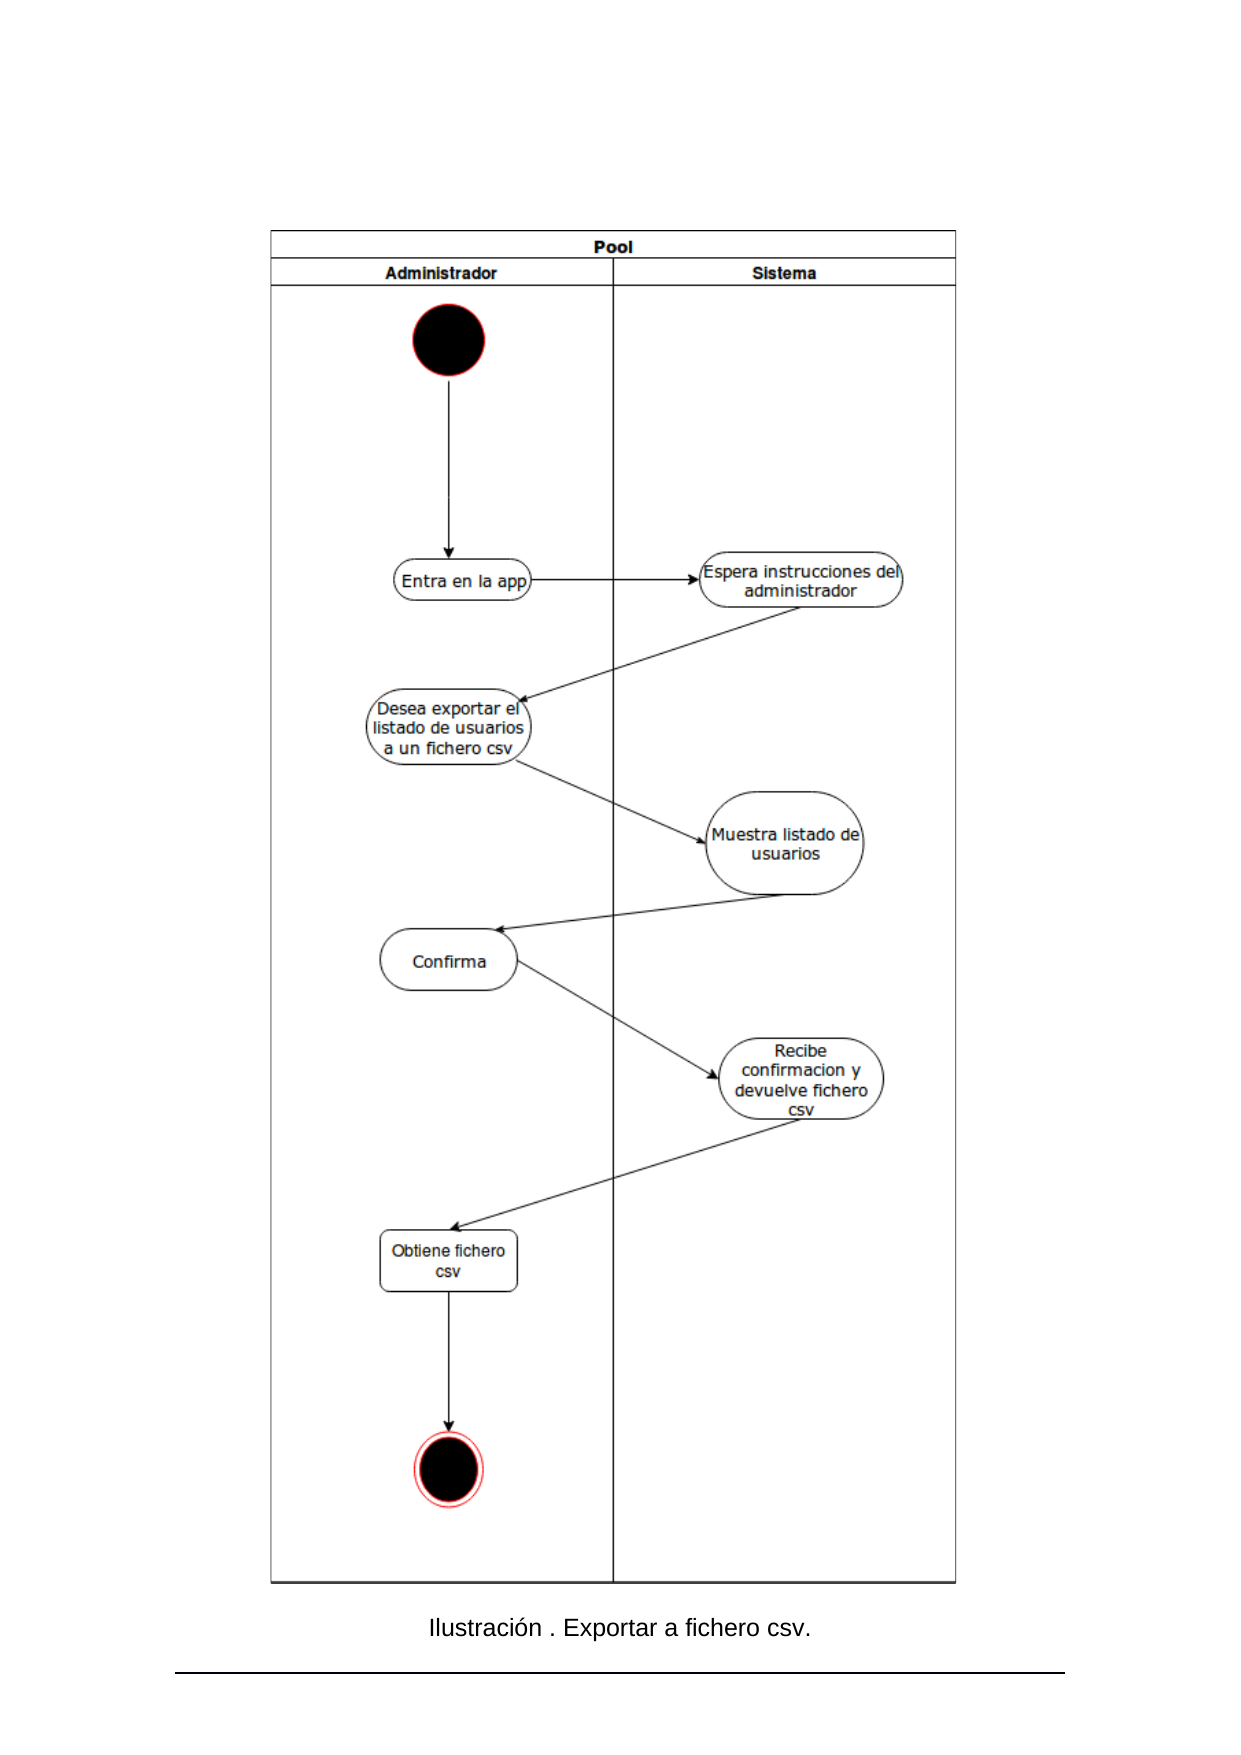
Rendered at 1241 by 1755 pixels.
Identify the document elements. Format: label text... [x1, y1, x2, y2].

text Ilustración . Exportar a fichero csv. [175, 1613, 1065, 1641]
picture [270, 230, 957, 1584]
